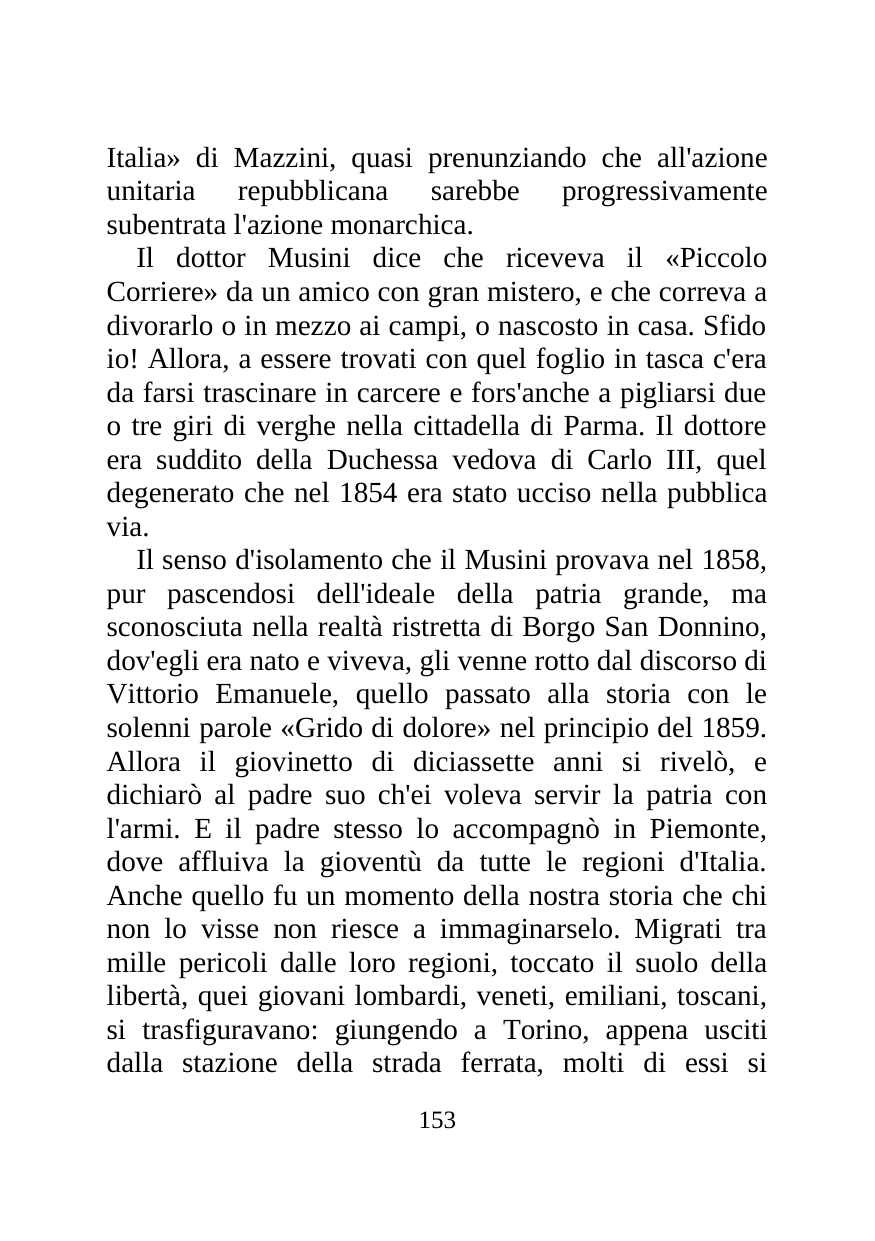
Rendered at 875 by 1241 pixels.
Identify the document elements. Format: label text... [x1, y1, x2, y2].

text Il senso d'isolamento che il Musini provava nel 1858, pur pascendosi dell'ideale della patria grande, ma sconosciuta nella realtà ristretta di Borgo San Donnino, dov'egli era nato e viveva, gli venne rotto dal discorso di Vittorio Emanuele, quello passato alla storia con le solenni parole «Grido di dolore» nel principio del 1859. Allora il giovinetto di diciassette anni si rivelò, e dichiarò al padre suo ch'ei voleva servir la patria con l'armi. E il padre stesso lo accompagnò in Piemonte, dove affluiva la gioventù da tutte le regioni d'Italia. Anche quello fu un momento della nostra storia che chi non lo visse non riesce a immaginarselo. Migrati tra mille pericoli dalle loro regioni, toccato il suolo della libertà, quei giovani lombardi, veneti, emiliani, toscani, si trasfiguravano: giungendo a Torino, appena usciti dalla stazione della strada ferrata, molti di essi si [106, 542, 768, 1079]
text Il dottor Musini dice che riceveva il «Piccolo Corriere» da un amico con gran mistero, e che correva a divorarlo o in mezzo ai campi, o nascosto in casa. Sfido io! Allora, a essere trovati con quel foglio in tasca c'era da farsi trascinare in carcere e fors'anche a pigliarsi due o tre giri di verghe nella cittadella di Parma. Il dottore era suddito della Duchessa vedova di Carlo III, quel degenerato che nel 1854 era stato ucciso nella pubblica via. [106, 241, 768, 542]
text Italia» di Mazzini, quasi prenunziando che all'azione unitaria repubblicana sarebbe progressivamente subentrata l'azione monarchica. [106, 140, 768, 241]
